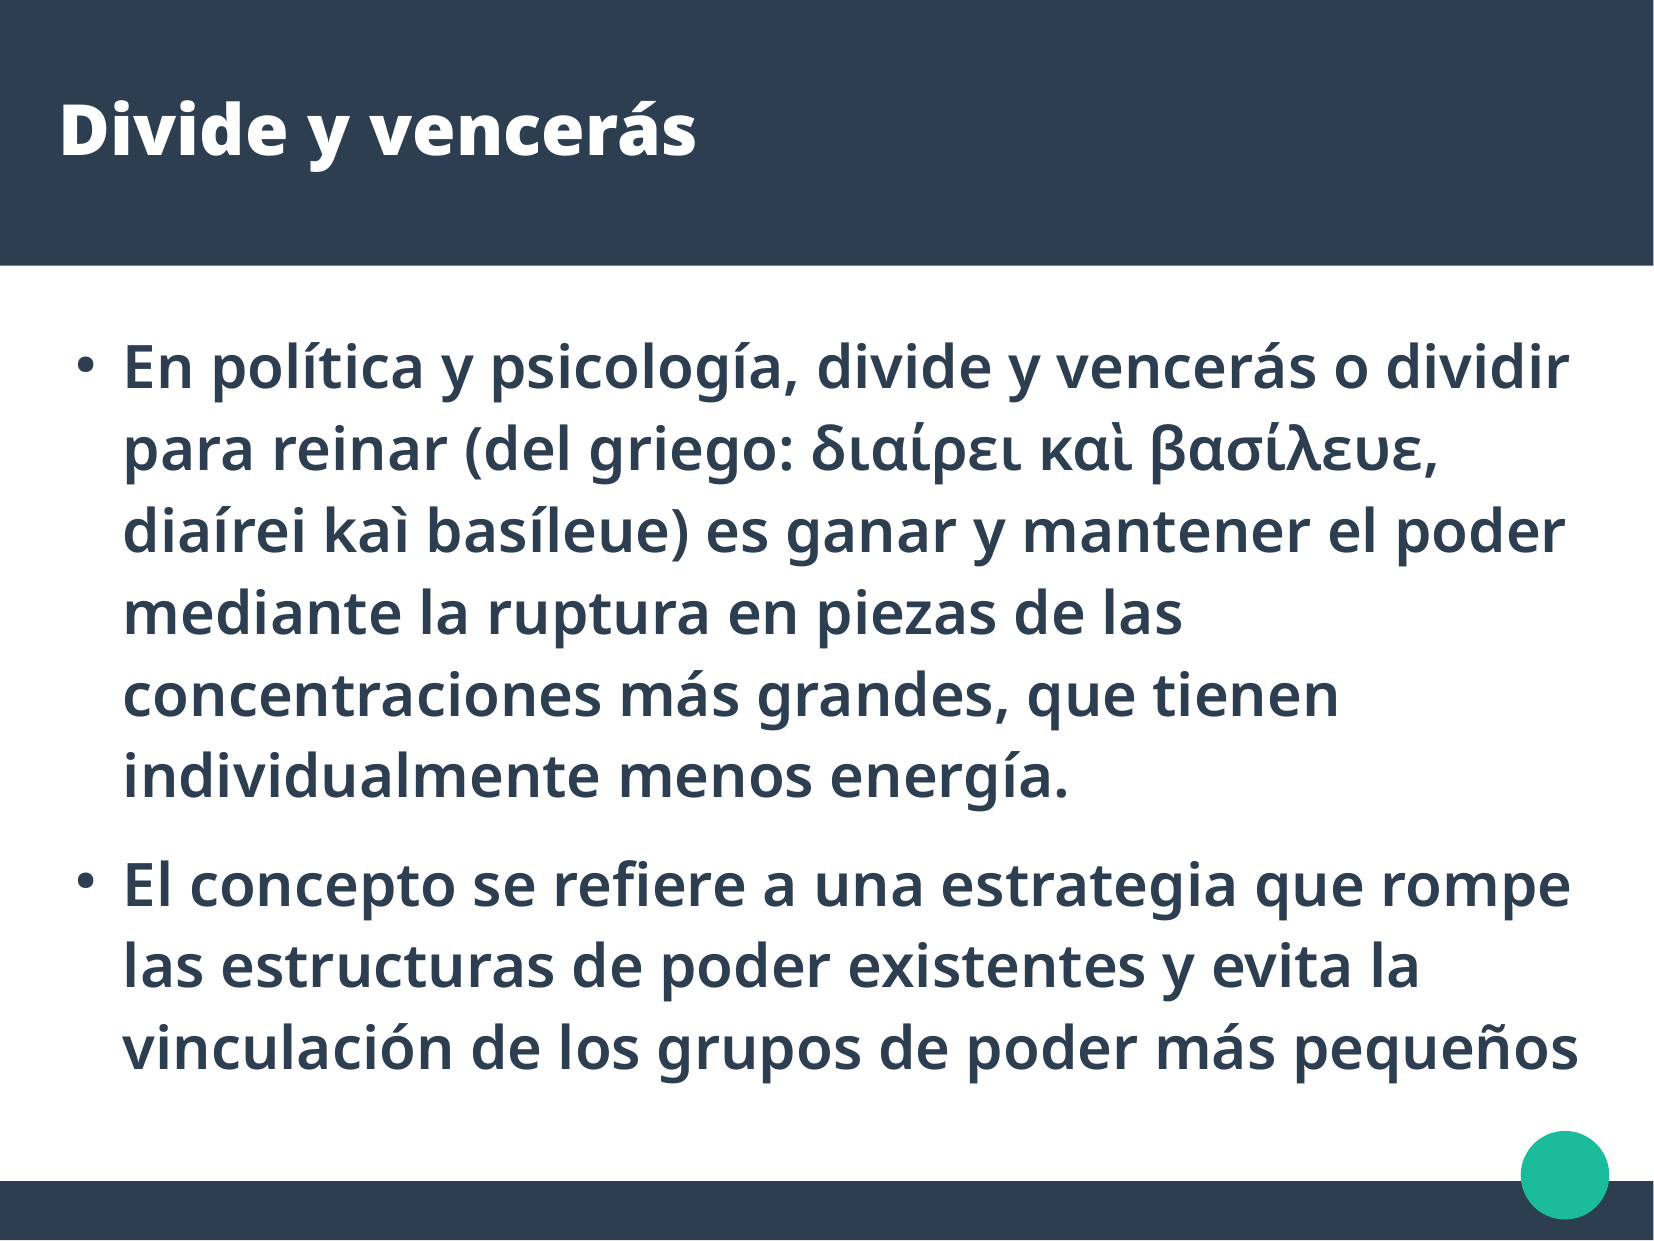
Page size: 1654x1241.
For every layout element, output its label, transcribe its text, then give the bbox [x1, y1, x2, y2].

list En política y psicología, divide y vencerás o dividir para reinar (del griego: διαίρει καὶ βασίλευε, diaírei kaì basíleue) es ganar y mantener el poder mediante la ruptura en piezas de las concentraciones más grandes, que tienen individualmente menos energía. El concepto se refiere a una estrategia que rompe las estructuras de poder existentes y evita la vinculación de los grupos de poder más pequeños [59, 324, 1595, 1152]
title Divide y vencerás [59, 49, 1595, 207]
